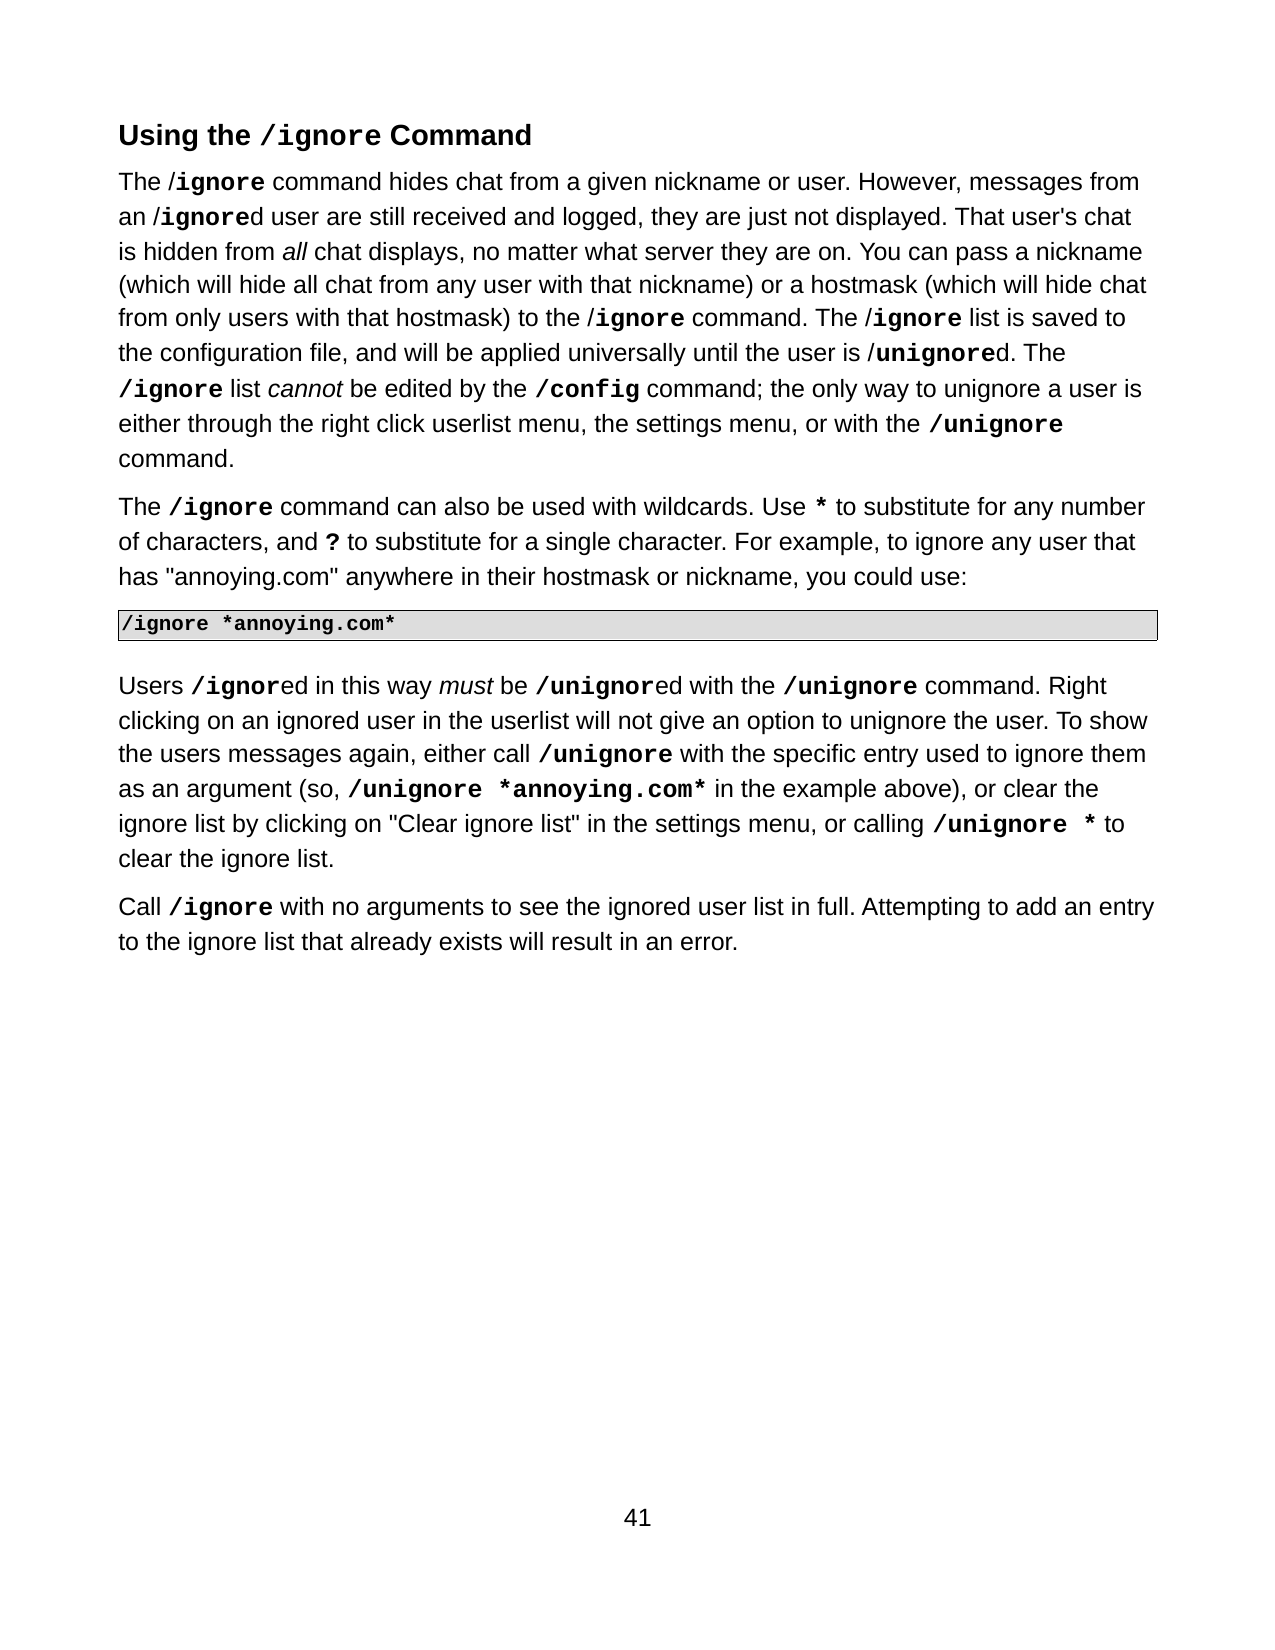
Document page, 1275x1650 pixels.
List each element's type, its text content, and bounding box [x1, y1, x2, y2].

text The /ignore command hides chat from a given nickname or user. However, messages from an /ignored user are still received and logged, they are just not displayed. That user's chat is hidden from all chat displays, no matter what server they are on. You can pass a nickname (which will hide all chat from any user with that nickname) or a hostmask (which will hide chat from only users with that hostmask) to the /ignore command. The /ignore list is saved to the configuration file, and will be applied universally until the user is /unignored. The /ignore list cannot be edited by the /config command; the only way to unignore a user is either through the right click userlist menu, the settings menu, or with the /unignore command. [118, 167, 1157, 473]
text Users /ignored in this way must be /unignored with the /unignore command. Right clicking on an ignored user in the userlist will not give an option to unignore the user. To show the users messages again, either call /unignore with the specific entry used to ignore them as an argument (so, /unignore *annoying.com* in the example above), or clear the ignore list by clicking on "Clear ignore list" in the settings menu, or calling /unignore * to clear the ignore list. [118, 671, 1157, 873]
table_header /ignore *annoying.com* [119, 611, 1157, 639]
subtitle Using the /ignore Command [118, 118, 1157, 154]
text Call /ignore with no arguments to see the ignored user list in full. Attempting to add an entry to the ignore list that already exists will result in an error. [118, 892, 1157, 956]
text The /ignore command can also be used with wildcards. Use * to substitute for any number of characters, and ? to substitute for a single character. For example, to ignore any user that has "annoying.com" anywhere in their hostmask or nickname, you could use: [118, 492, 1157, 591]
